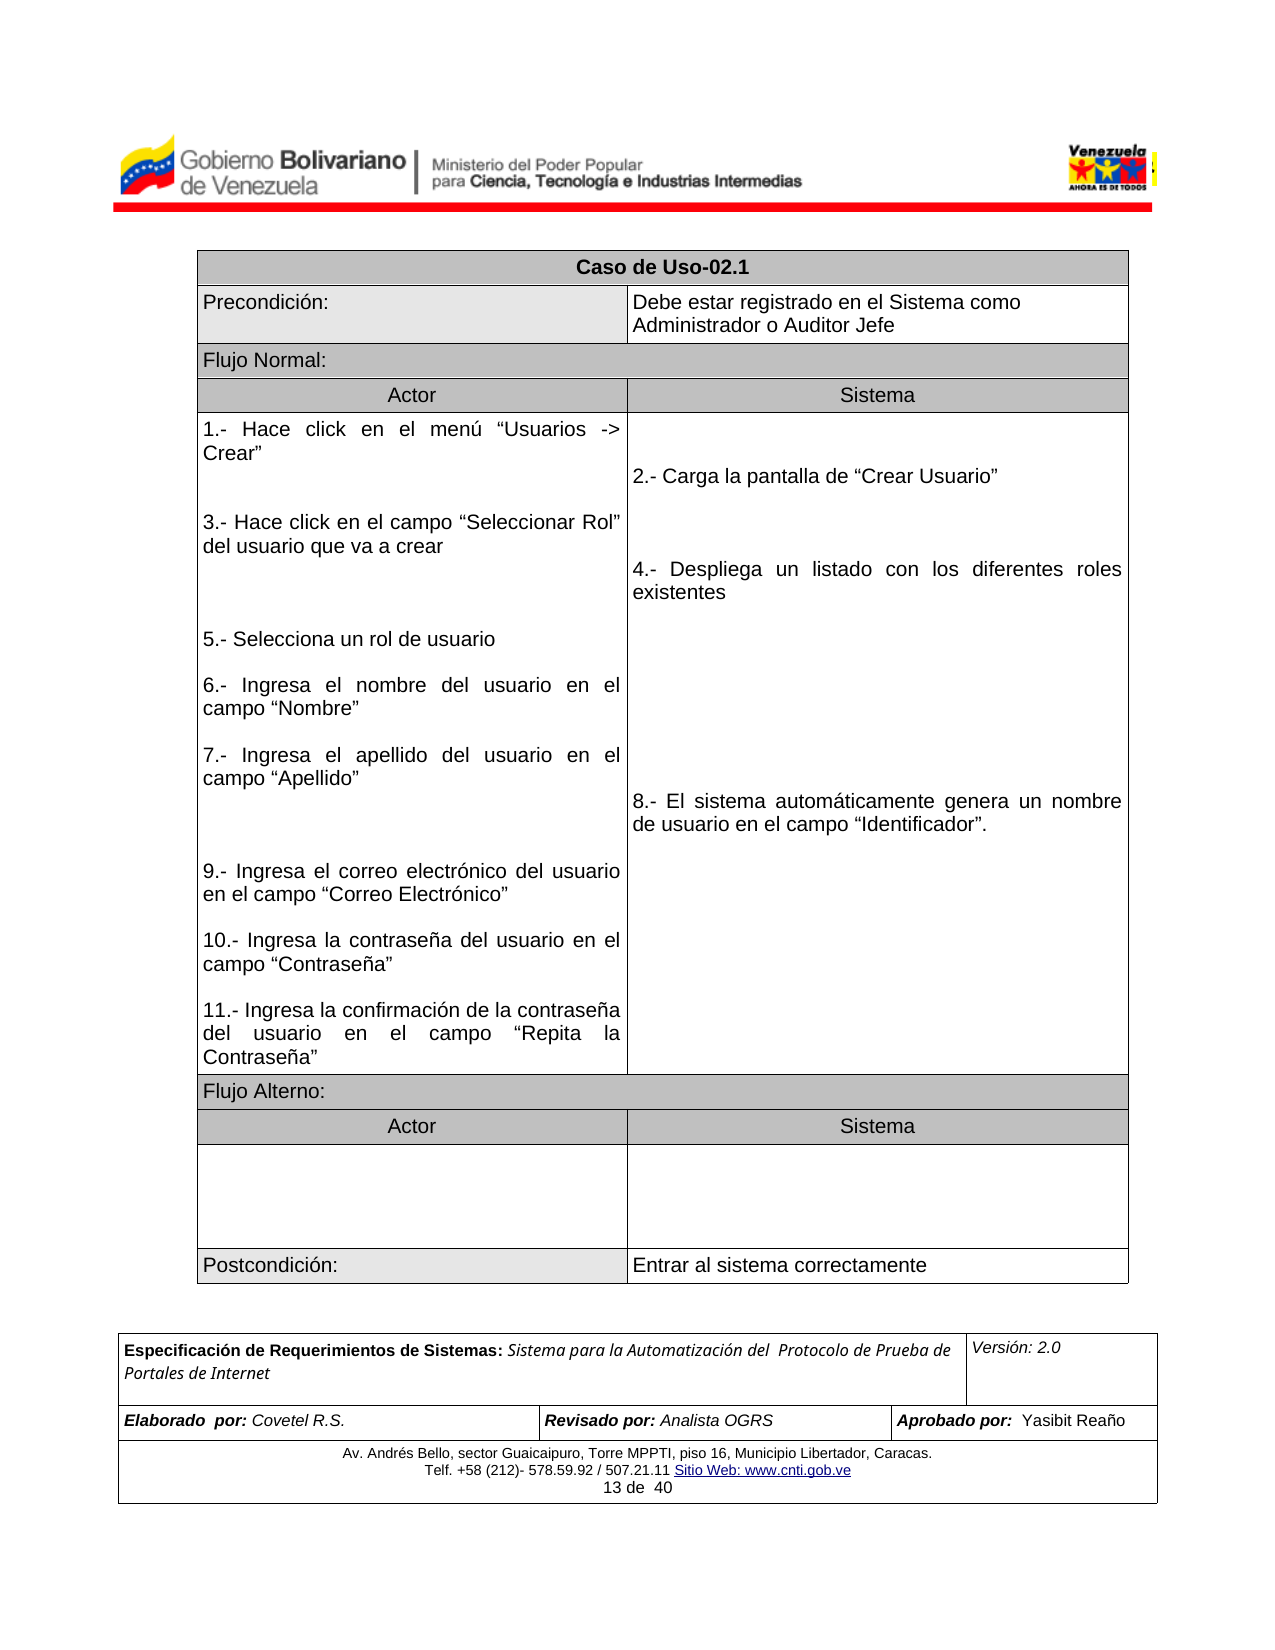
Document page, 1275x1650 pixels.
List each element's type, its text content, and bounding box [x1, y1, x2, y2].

table_cell Debe estar registrado en el Sistema como Administrador o Auditor Jefe [628, 286, 1128, 343]
table_header Caso de Uso-02.1 [198, 251, 1128, 284]
table_cell Sistema [628, 1110, 1128, 1144]
table_cell Precondición: [198, 286, 627, 343]
picture [113, 126, 1153, 212]
table_cell [198, 1145, 627, 1248]
table_cell Actor [198, 379, 627, 412]
table_cell Sistema [628, 379, 1128, 412]
table_cell [628, 1145, 1128, 1248]
table_cell 1.- Hace click en el menú “Usuarios -> Crear” 3.- Hace click en el campo “Seleccionar Rol” del usuario que va a crear 5.- Selecciona un rol de usuario 6.- Ingresa el nombre del usuario en el campo “Nombre” 7.- Ingresa el apellido del usuario en el campo “Apellido” 9.- Ingresa el correo electrónico del usuario en el campo “Correo Electrónico” 10.- Ingresa la contraseña del usuario en el campo “Contraseña” 11.- Ingresa la confirmación de la contraseña del usuario en el campo “Repita la Contraseña” [198, 413, 627, 1074]
table_cell Flujo Alterno: [198, 1075, 1128, 1109]
table_cell Entrar al sistema correctamente [628, 1249, 1128, 1283]
table_cell 2.- Carga la pantalla de “Crear Usuario” 4.- Despliega un listado con los diferentes roles existentes 8.- El sistema automáticamente genera un nombre de usuario en el campo “Identificador”. [628, 413, 1128, 1074]
table_cell Postcondición: [198, 1249, 627, 1283]
table_cell Actor [198, 1110, 627, 1144]
table_cell Flujo Normal: [198, 344, 1128, 377]
